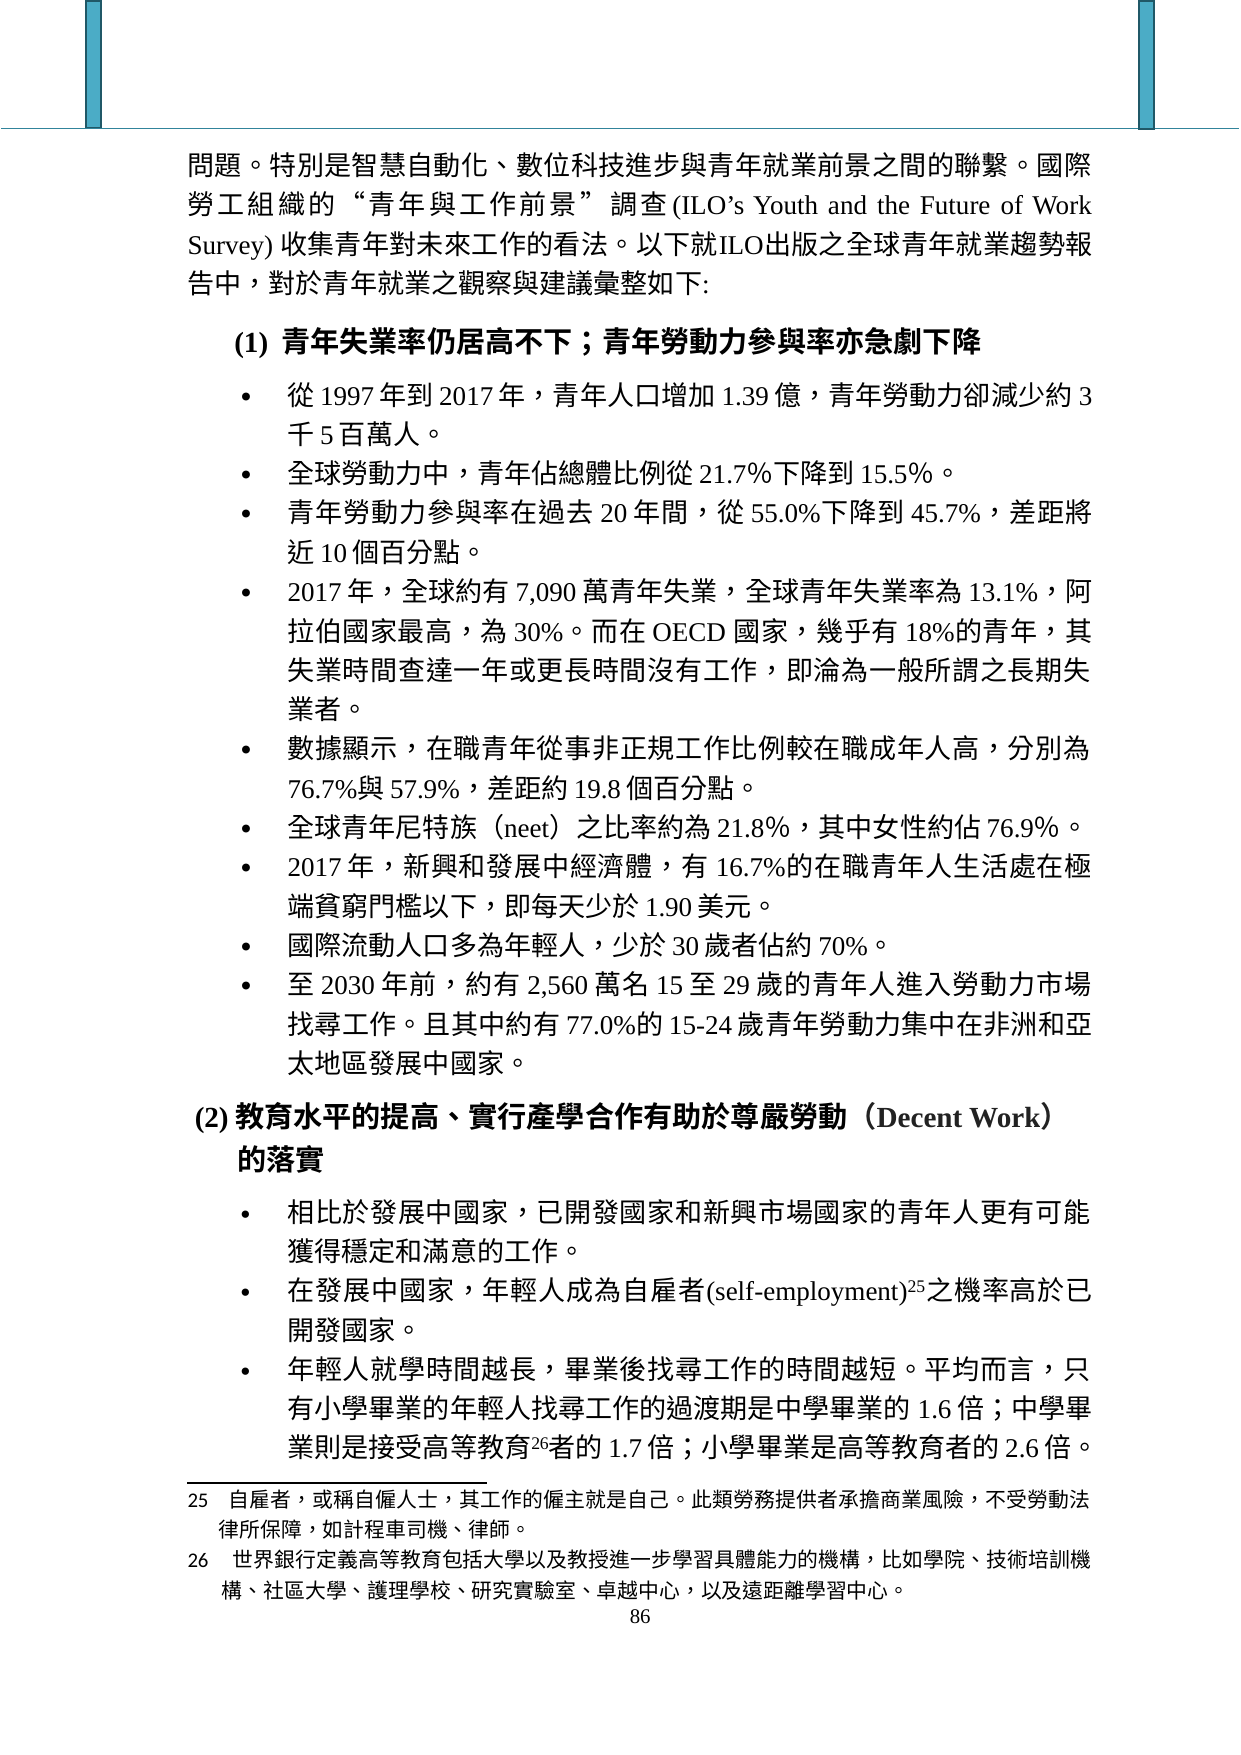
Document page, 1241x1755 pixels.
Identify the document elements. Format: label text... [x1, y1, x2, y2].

list 全球青年尼特族（neet）之比率約為21.8％，其中女性約佔76.9％。 [237, 806, 1093, 845]
text (2) 教育水平的提高、實行產學合作有助於尊嚴勞動（Decent Work）的落實 [187, 1094, 1093, 1178]
list 青年失業率仍居高不下；青年勞動力參與率亦急劇下降 [234, 319, 1093, 361]
list 從1997年到2017年，青年人口增加1.39億，青年勞動力卻減少約3千5百萬人。 [237, 373, 1093, 452]
list 至2030年前，約有2,560萬名15至29歲的青年人進入勞動力市場找尋工作。且其中約有77.0%的15-24歲青年勞動力集中在非洲和亞太地區發展中國家。 [237, 963, 1093, 1081]
text 問題。特別是智慧自動化、數位科技進步與青年就業前景之間的聯繫。國際勞工組織的“青年與工作前景”調查(ILO’s Youth and the Future of Work Survey) 收集青年對未來工作的看法。以下就ILO出版之全球青年就業趨勢報告中，對於青年就業之觀察與建議彙整如下: [187, 144, 1093, 301]
list 在發展中國家，年輕人成為自雇者(self-employment)之機率高於已開發國家。 [237, 1269, 1093, 1348]
list 相比於發展中國家，已開發國家和新興市場國家的青年人更有可能獲得穩定和滿意的工作。 [237, 1191, 1093, 1269]
list 2017年，全球約有7,090萬青年失業，全球青年失業率為13.1%，阿拉伯國家最高，為30%。而在OECD 國家，幾乎有18%的青年，其失業時間查達一年或更長時間沒有工作，即淪為一般所謂之長期失業者。 [237, 570, 1093, 727]
list 年輕人就學時間越長，畢業後找尋工作的時間越短。平均而言，只有小學畢業的年輕人找尋工作的過渡期是中學畢業的1.6倍；中學畢業則是接受高等教育者的1.7倍；小學畢業是高等教育者的2.6倍。 [237, 1348, 1093, 1466]
list 全球勞動力中，青年佔總體比例從21.7％下降到15.5％。 [237, 452, 1093, 491]
list 數據顯示，在職青年從事非正規工作比例較在職成年人高，分別為76.7%與57.9%，差距約19.8個百分點。 [237, 727, 1093, 806]
list 2017年，新興和發展中經濟體，有16.7%的在職青年人生活處在極端貧窮門檻以下，即每天少於1.90美元。 [237, 845, 1093, 924]
list 國際流動人口多為年輕人，少於30歲者佔約70%。 [237, 924, 1093, 963]
list 世界銀行定義高等教育包括大學以及教授進一步學習具體能力的機構，比如學院、技術培訓機構、社區大學、護理學校、研究實驗室、卓越中心，以及遠距離學習中心。 [187, 1544, 1093, 1604]
list 青年勞動力參與率在過去20年間，從55.0%下降到45.7%，差距將近10個百分點。 [237, 491, 1093, 570]
list 自雇者，或稱自僱人士，其工作的僱主就是自己。此類勞務提供者承擔商業風險，不受勞動法律所保障，如計程車司機、律師。 [187, 1483, 1093, 1544]
